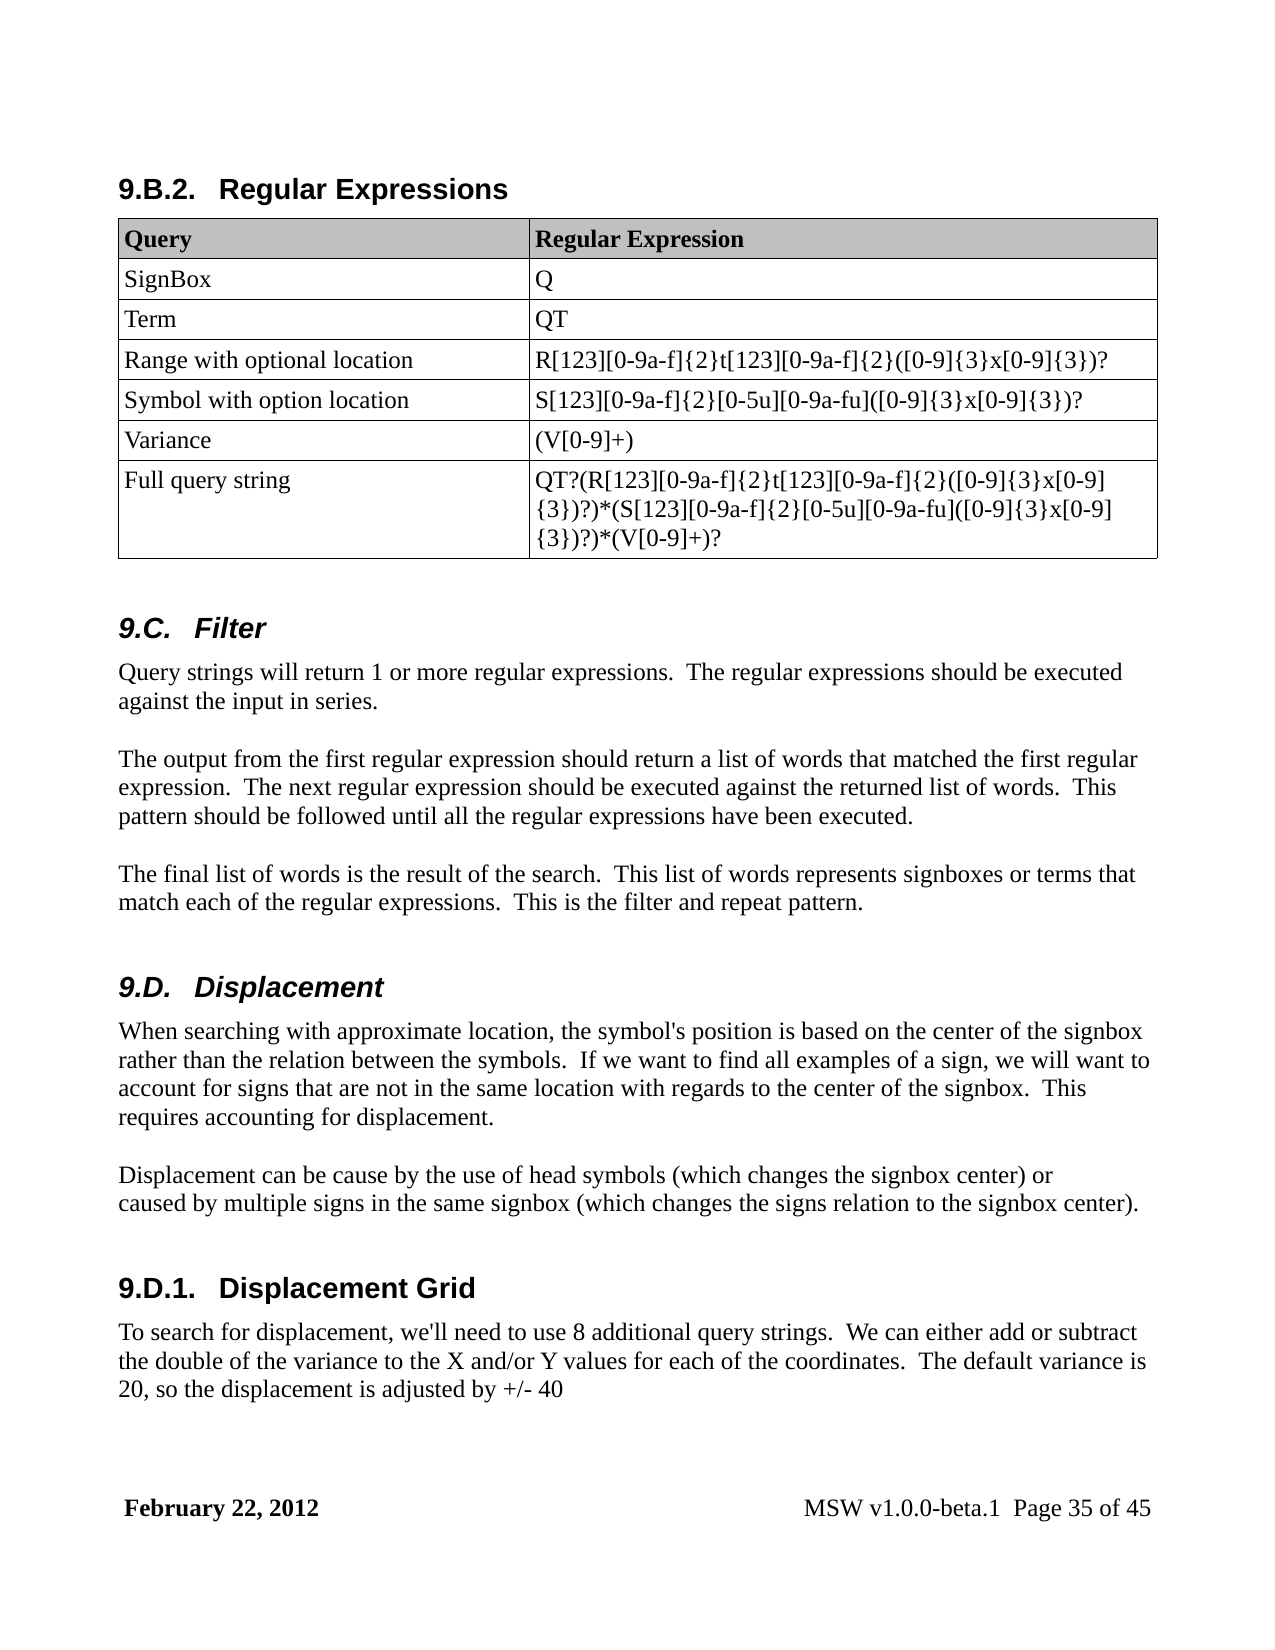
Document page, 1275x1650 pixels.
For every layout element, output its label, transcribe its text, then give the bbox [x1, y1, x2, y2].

text Query strings will return 1 or more regular expressions. The regular expressions should be executed against the input in series. [118, 657, 1157, 715]
table_cell Term [119, 300, 529, 339]
table_cell Range with optional location [119, 340, 529, 379]
table_cell Full query string [119, 461, 529, 558]
text caused by multiple signs in the same signbox (which changes the signs relation to the signbox center). [118, 1188, 1157, 1217]
table_cell (V[0-9]+) [530, 421, 1157, 460]
subtitle Displacement [118, 970, 1157, 1003]
subtitle Regular Expressions [118, 172, 1157, 205]
table_header Query [119, 219, 529, 258]
text The final list of words is the result of the search. This list of words represents signboxes or terms that match each of the regular expressions. This is the filter and repeat pattern. [118, 859, 1157, 916]
table_cell Q [530, 259, 1157, 298]
table_cell QT?(R[123][0-9a-f]{2}t[123][0-9a-f]{2}([0-9]{3}x[0-9]{3})?)*(S[123][0-9a-f]{2}[0-5u][0-9a-fu]([0-9]{3}x[0-9]{3})?)*(V[0-9]+)? [530, 461, 1157, 558]
table_cell S[123][0-9a-f]{2}[0-5u][0-9a-fu]([0-9]{3}x[0-9]{3})? [530, 380, 1157, 419]
subtitle Filter [118, 611, 1157, 645]
table_cell SignBox [119, 259, 529, 298]
table_cell Variance [119, 421, 529, 460]
subtitle Displacement Grid [118, 1271, 1157, 1304]
text When searching with approximate location, the symbol's position is based on the center of the signbox rather than the relation between the symbols. If we want to find all examples of a sign, we will want to account for signs that are not in the same location with regards to the center of the signbox. This requires accounting for displacement. [118, 1016, 1157, 1131]
table_cell Symbol with option location [119, 380, 529, 419]
text To search for displacement, we'll need to use 8 additional query strings. We can either add or subtract the double of the variance to the X and/or Y values for each of the coordinates. The default variance is 20, so the displacement is adjusted by +/- 40 [118, 1317, 1157, 1403]
text The output from the first regular expression should return a list of words that matched the first regular expression. The next regular expression should be executed against the returned list of words. This pattern should be followed until all the regular expressions have been executed. [118, 744, 1157, 830]
table_cell R[123][0-9a-f]{2}t[123][0-9a-f]{2}([0-9]{3}x[0-9]{3})? [530, 340, 1157, 379]
text Displacement can be cause by the use of head symbols (which changes the signbox center) or [118, 1160, 1157, 1188]
table_header Regular Expression [530, 219, 1157, 258]
table_cell QT [530, 300, 1157, 339]
